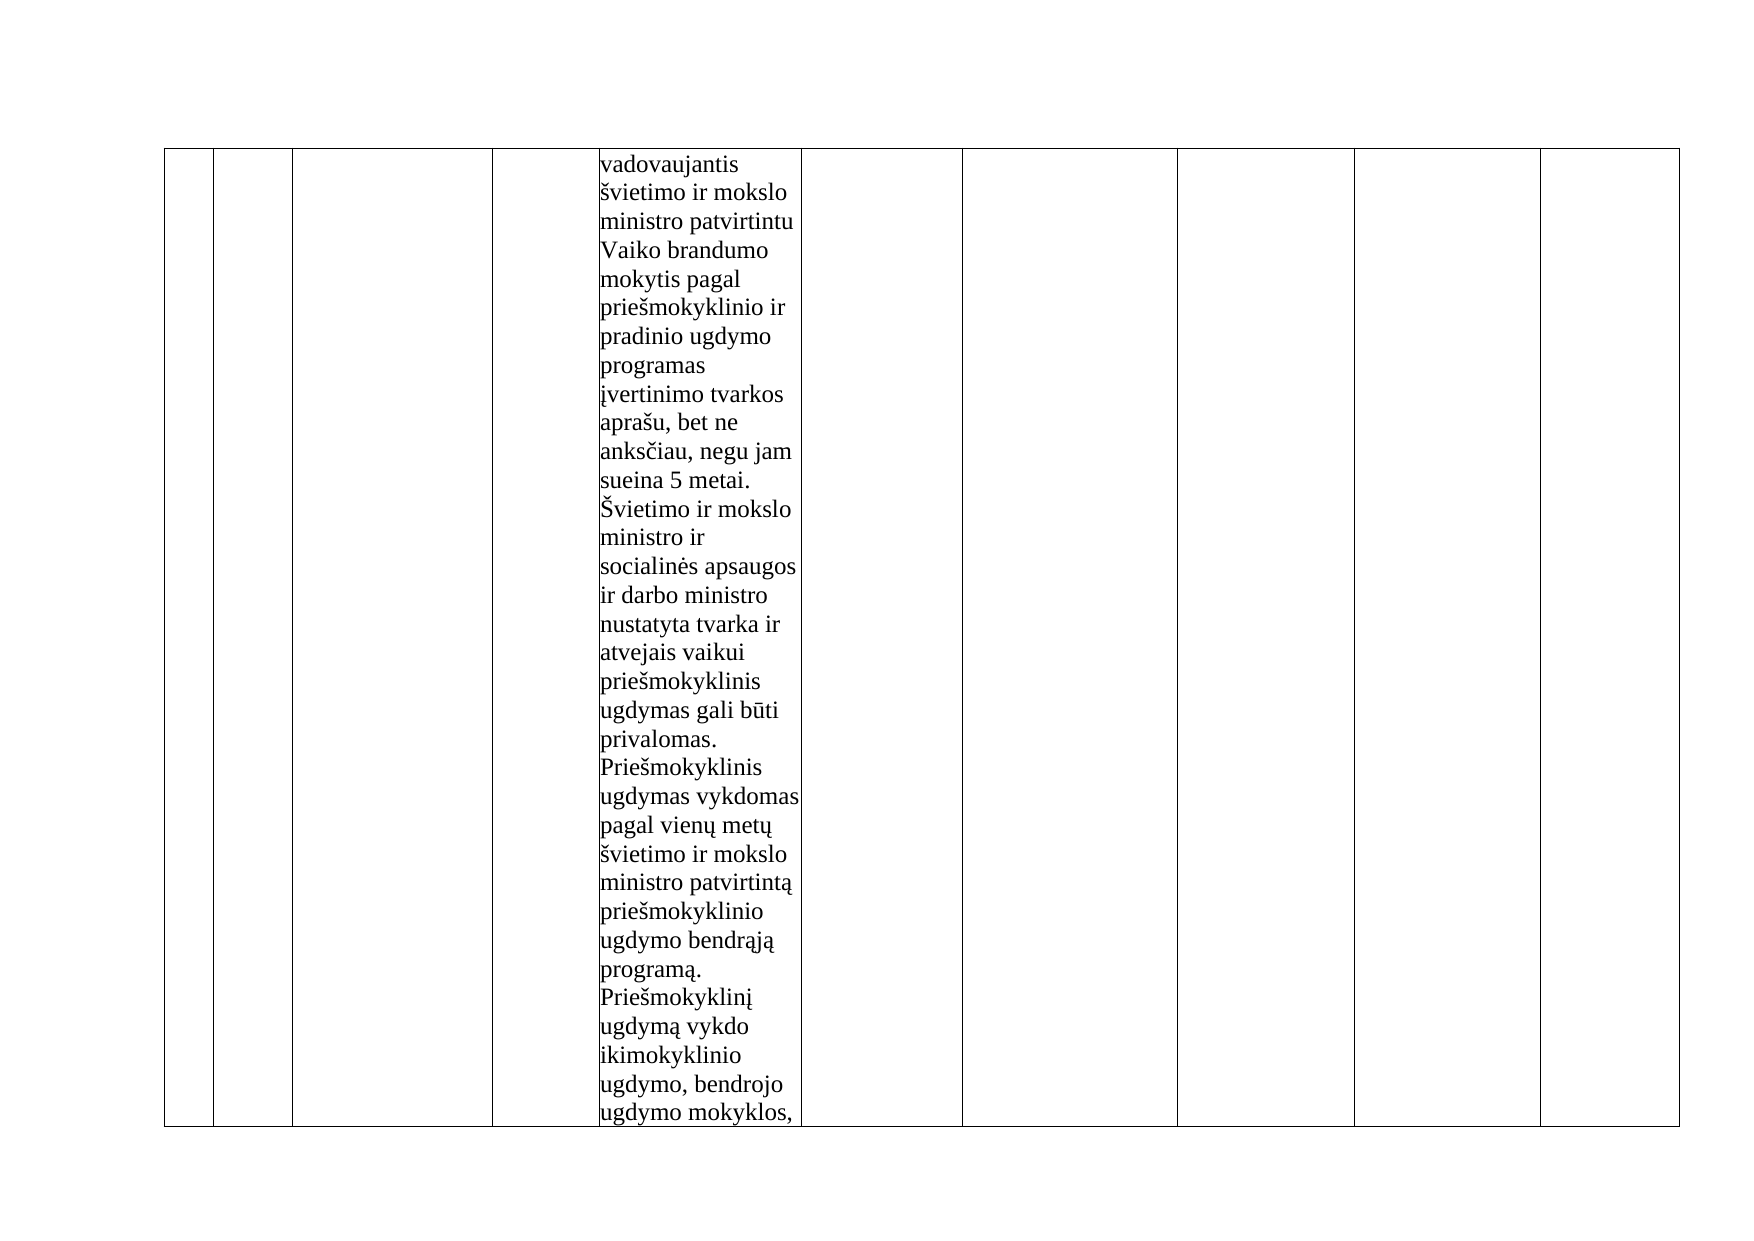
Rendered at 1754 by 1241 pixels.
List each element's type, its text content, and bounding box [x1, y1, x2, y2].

table_cell [1541, 149, 1679, 1126]
table_cell [1178, 149, 1354, 1126]
table_cell [214, 149, 292, 1126]
table_cell [165, 149, 213, 1126]
table_cell [802, 149, 962, 1126]
table_cell vadovaujantis švietimo ir mokslo ministro patvirtintu Vaiko brandumo mokytis pagal priešmokyklinio ir pradinio ugdymo programas įvertinimo tvarkos aprašu, bet ne anksčiau, negu jam sueina 5 metai. Švietimo ir mokslo ministro ir socialinės apsaugos ir darbo ministro nustatyta tvarka ir atvejais vaikui priešmokyklinis ugdymas gali būti privalomas. Priešmokyklinis ugdymas vykdomas pagal vienų metų švietimo ir mokslo ministro patvirtintą priešmokyklinio ugdymo bendrąją programą. Priešmokyklinį ugdymą vykdo ikimokyklinio ugdymo, bendrojo ugdymo mokyklos, [600, 149, 801, 1126]
table_cell [963, 149, 1177, 1126]
table_cell [1355, 149, 1540, 1126]
table_cell [293, 149, 492, 1126]
table_cell [493, 149, 599, 1126]
